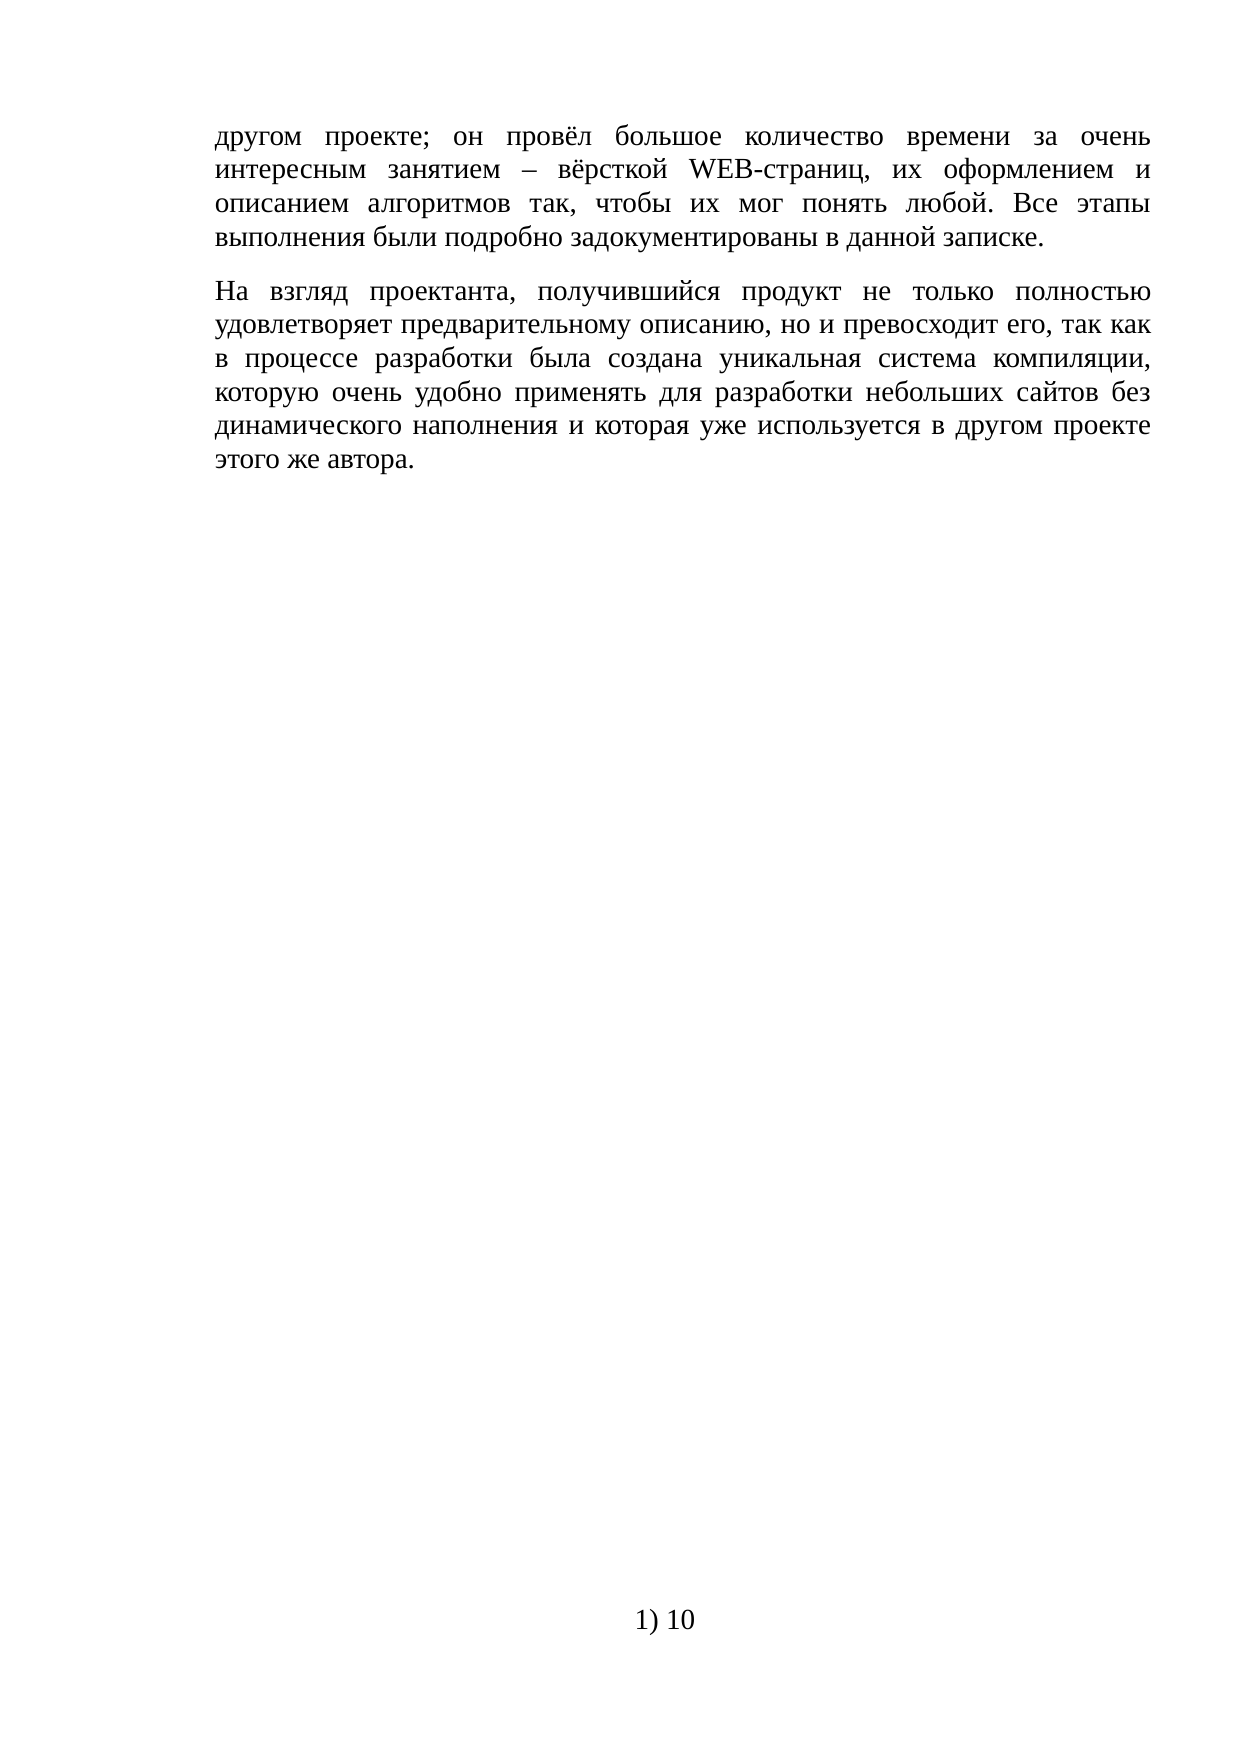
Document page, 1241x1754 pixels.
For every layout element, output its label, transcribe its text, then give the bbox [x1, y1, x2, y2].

text На взгляд проектанта, получившийся продукт не только полностью удовлетворяет предварительному описанию, но и превосходит его, так как в процессе разработки была создана уникальная система компиляции, которую очень удобно применять для разработки небольших сайтов без динамического наполнения и которая уже используется в другом проекте этого же автора. [214, 273, 1152, 474]
text другом проекте; он провёл большое количество времени за очень интересным занятием – вёрсткой WEB-страниц, их оформлением и описанием алгоритмов так, чтобы их мог понять любой. Все этапы выполнения были подробно задокументированы в данной записке. [214, 118, 1152, 252]
